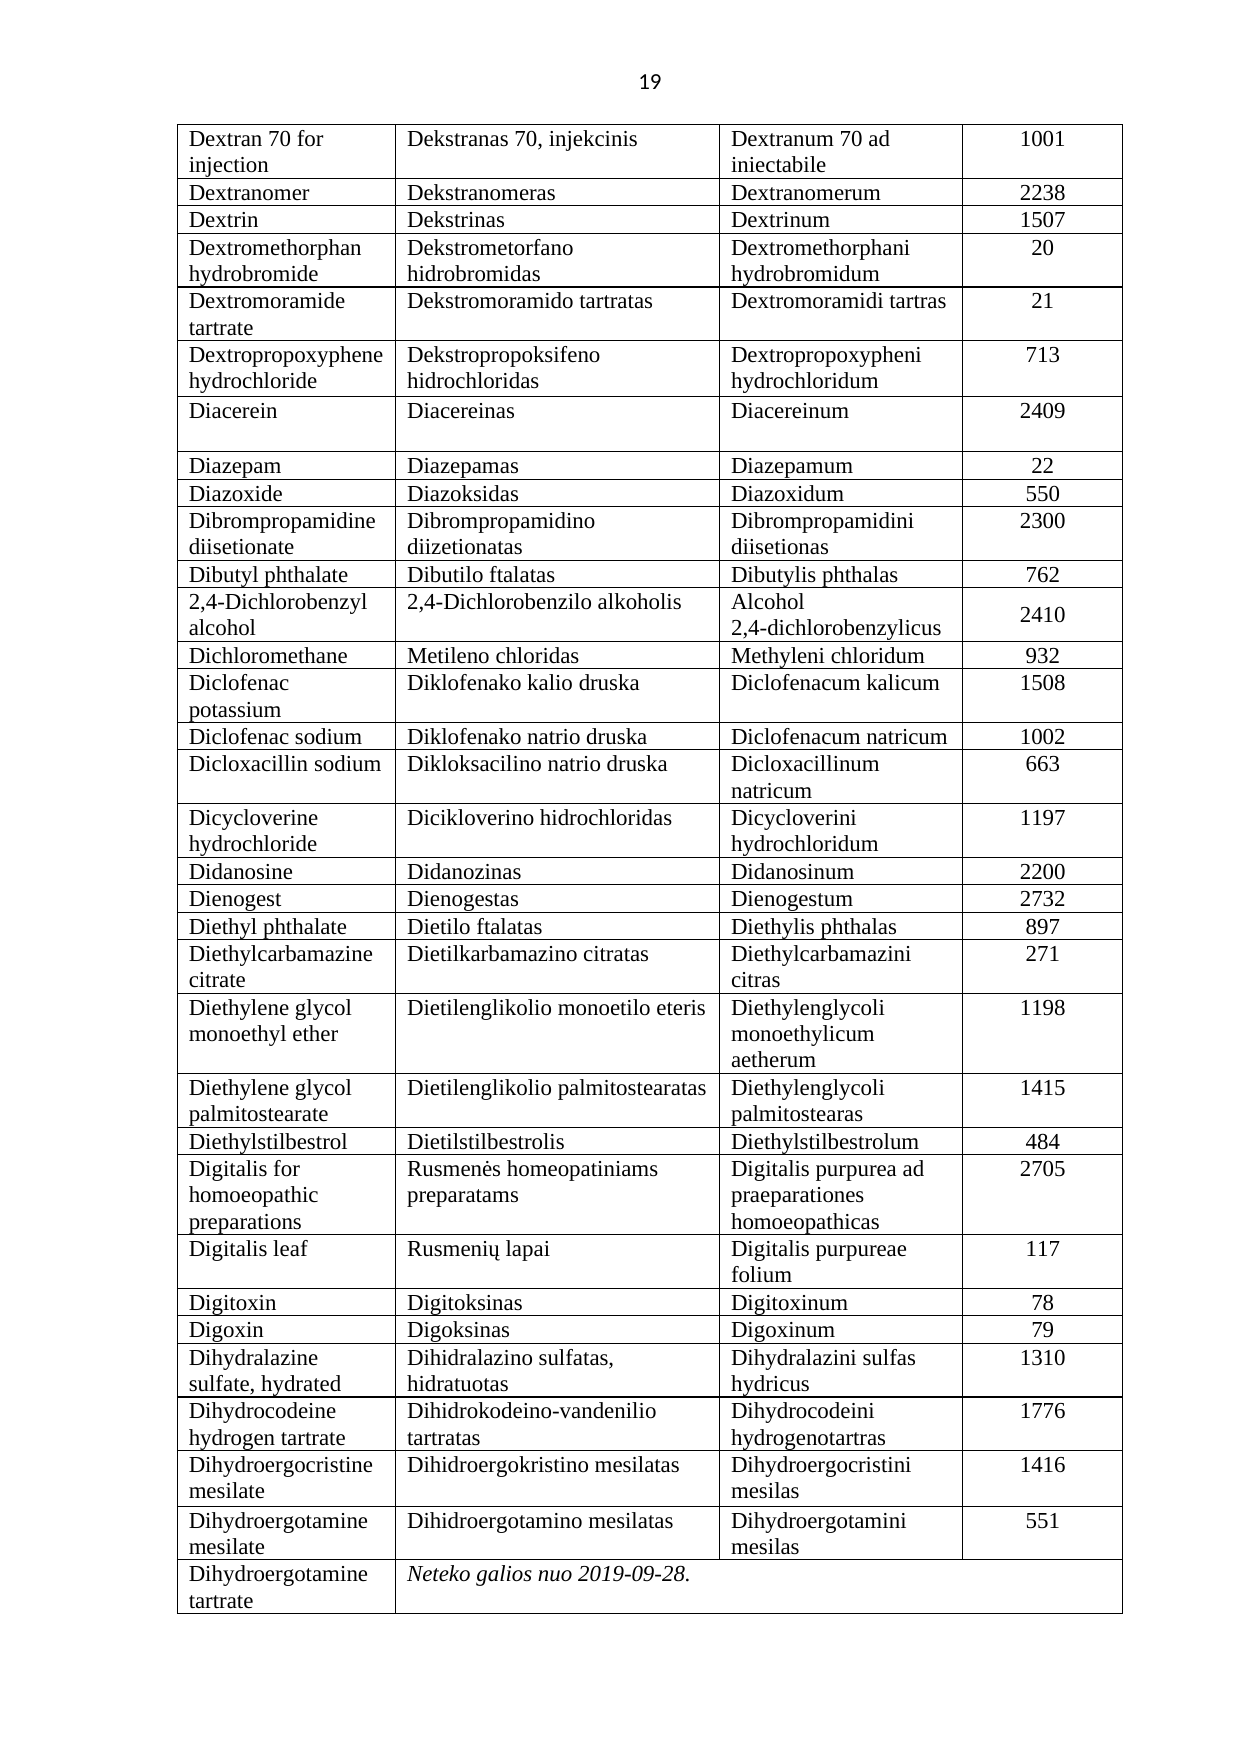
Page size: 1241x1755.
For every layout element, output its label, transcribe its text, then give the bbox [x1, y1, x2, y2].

table_cell 117 [963, 1235, 1122, 1288]
table_cell Dekstrinas [396, 206, 719, 233]
table_cell 713 [963, 341, 1122, 396]
table_cell 2705 [963, 1155, 1122, 1234]
table_cell 1507 [963, 206, 1122, 233]
table_cell Dibrompropamidine diisetionate [178, 507, 395, 560]
table_cell Digitalis for homoeopathic preparations [178, 1155, 395, 1234]
table_cell Dextromethorphani hydrobromidum [720, 234, 962, 286]
table_cell Diacereinum [720, 397, 962, 451]
table_cell Dekstrometorfano hidrobromidas [396, 234, 719, 286]
table_cell Dihydroergocristine mesilate [178, 1451, 395, 1506]
table_cell Digitalis purpureae folium [720, 1235, 962, 1288]
table_cell Dextromoramidi tartras [720, 288, 962, 340]
table_cell 1416 [963, 1451, 1122, 1506]
table_cell Diacerein [178, 397, 395, 451]
table_cell Diazepamum [720, 452, 962, 478]
table_cell Digitoxinum [720, 1289, 962, 1315]
table_cell Dihydralazine sulfate, hydrated [178, 1344, 395, 1396]
table_cell Dextropropoxypheni hydrochloridum [720, 341, 962, 396]
table_cell Neteko galios nuo 2019-09-28. [396, 1560, 1122, 1613]
table_cell Diethylstilbestrolum [720, 1128, 962, 1154]
table_cell 2200 [963, 858, 1122, 884]
table_cell 1310 [963, 1344, 1122, 1396]
table_cell Dekstropropoksifeno hidrochloridas [396, 341, 719, 396]
table_cell Rusmenės homeopatiniams preparatams [396, 1155, 719, 1234]
table_cell Diazepam [178, 452, 395, 478]
table_cell 550 [963, 480, 1122, 506]
table_cell Diacereinas [396, 397, 719, 451]
table_cell Dibrompropamidini diisetionas [720, 507, 962, 560]
table_cell Dextromethorphan hydrobromide [178, 234, 395, 286]
table_cell 79 [963, 1316, 1122, 1343]
table_cell Diethylis phthalas [720, 913, 962, 939]
table_cell Dibutylis phthalas [720, 561, 962, 587]
table_cell Dihydroergocristini mesilas [720, 1451, 962, 1506]
table_cell Dietilenglikolio monoetilo eteris [396, 994, 719, 1073]
table_cell Dichloromethane [178, 642, 395, 668]
table_cell Digoxin [178, 1316, 395, 1343]
table_cell Dietilstilbestrolis [396, 1128, 719, 1154]
table_cell Diethylenglycoli palmitostearas [720, 1074, 962, 1127]
table_cell 2732 [963, 885, 1122, 912]
table_cell Diethylcarbamazine citrate [178, 940, 395, 993]
table_cell Dihidroergotamino mesilatas [396, 1507, 719, 1559]
table_cell 20 [963, 234, 1122, 286]
table_cell 663 [963, 750, 1122, 803]
table_cell Dextrin [178, 206, 395, 233]
table_cell Methyleni chloridum [720, 642, 962, 668]
table_cell 551 [963, 1507, 1122, 1559]
table_cell 1197 [963, 804, 1122, 857]
table_cell Dekstranas 70, injekcinis [396, 125, 719, 178]
table_cell Dienogestas [396, 885, 719, 912]
table_cell Dienogestum [720, 885, 962, 912]
table_cell Diclofenacum natricum [720, 723, 962, 749]
table_cell Dicloxacillinum natricum [720, 750, 962, 803]
table_cell 1001 [963, 125, 1122, 178]
table_cell Dextranomer [178, 179, 395, 205]
table_cell Diclofenacum kalicum [720, 669, 962, 722]
table_cell Digoksinas [396, 1316, 719, 1343]
table_cell Diazepamas [396, 452, 719, 478]
table_cell Digitoksinas [396, 1289, 719, 1315]
table_cell 2238 [963, 179, 1122, 205]
table_cell Diclofenac sodium [178, 723, 395, 749]
table_cell Dihydrocodeini hydrogenotartras [720, 1398, 962, 1450]
table_cell Diethylene glycol palmitostearate [178, 1074, 395, 1127]
table_cell Dihydralazini sulfas hydricus [720, 1344, 962, 1396]
table_cell Dietilenglikolio palmitostearatas [396, 1074, 719, 1127]
table_cell Diazoxidum [720, 480, 962, 506]
table_cell Diethylstilbestrol [178, 1128, 395, 1154]
table_cell Diethylene glycol monoethyl ether [178, 994, 395, 1073]
table_cell Dietilkarbamazino citratas [396, 940, 719, 993]
table_cell Diethylcarbamazini citras [720, 940, 962, 993]
table_cell Dekstromoramido tartratas [396, 288, 719, 340]
table_cell Dextrinum [720, 206, 962, 233]
table_cell Digitalis leaf [178, 1235, 395, 1288]
table_cell Digitalis purpurea ad praeparationes homoeopathicas [720, 1155, 962, 1234]
table_cell Dietilo ftalatas [396, 913, 719, 939]
table_cell Alcohol 2,4-dichlorobenzylicus [720, 588, 962, 641]
table_cell Dihydrocodeine hydrogen tartrate [178, 1398, 395, 1450]
table_cell Dihidrokodeino-vandenilio tartratas [396, 1398, 719, 1450]
table_cell Dicycloverini hydrochloridum [720, 804, 962, 857]
table_cell Dextropropoxyphene hydrochloride [178, 341, 395, 396]
table_cell 484 [963, 1128, 1122, 1154]
table_cell Digoxinum [720, 1316, 962, 1343]
table_cell Diazoksidas [396, 480, 719, 506]
table_cell 2409 [963, 397, 1122, 451]
table_cell 21 [963, 288, 1122, 340]
table_cell Dihidralazino sulfatas, hidratuotas [396, 1344, 719, 1396]
table_cell Diethyl phthalate [178, 913, 395, 939]
table_cell 1198 [963, 994, 1122, 1073]
table_cell Diklofenako natrio druska [396, 723, 719, 749]
table_cell Dibutyl phthalate [178, 561, 395, 587]
table_cell Dihydroergotamine tartrate [178, 1560, 395, 1613]
table_cell 932 [963, 642, 1122, 668]
table_cell Diclofenac potassium [178, 669, 395, 722]
table_cell Dextranomerum [720, 179, 962, 205]
table_cell 897 [963, 913, 1122, 939]
table_cell Diazoxide [178, 480, 395, 506]
table_cell 271 [963, 940, 1122, 993]
table_cell Dihidroergokristino mesilatas [396, 1451, 719, 1506]
table_cell 78 [963, 1289, 1122, 1315]
table_cell 1002 [963, 723, 1122, 749]
table_cell Dibrompropamidino diizetionatas [396, 507, 719, 560]
table_cell 2,4-Dichlorobenzilo alkoholis [396, 588, 719, 641]
table_cell Dicikloverino hidrochloridas [396, 804, 719, 857]
table_cell Dextran 70 for injection [178, 125, 395, 178]
table_cell Metileno chloridas [396, 642, 719, 668]
table_cell 2410 [963, 588, 1122, 641]
table_cell Rusmenių lapai [396, 1235, 719, 1288]
table_cell Dihydroergotamini mesilas [720, 1507, 962, 1559]
table_cell Dienogest [178, 885, 395, 912]
table_cell Diklofenako kalio druska [396, 669, 719, 722]
table_cell Dicycloverine hydrochloride [178, 804, 395, 857]
table_cell 1776 [963, 1398, 1122, 1450]
table_cell Dibutilo ftalatas [396, 561, 719, 587]
table_cell 2300 [963, 507, 1122, 560]
table_cell Didanosine [178, 858, 395, 884]
table_cell Didanozinas [396, 858, 719, 884]
table_cell Digitoxin [178, 1289, 395, 1315]
table_cell Dicloxacillin sodium [178, 750, 395, 803]
table_cell 1415 [963, 1074, 1122, 1127]
table_cell 1508 [963, 669, 1122, 722]
table_cell 2,4-Dichlorobenzyl alcohol [178, 588, 395, 641]
table_cell Diethylenglycoli monoethylicum aetherum [720, 994, 962, 1073]
table_cell 22 [963, 452, 1122, 478]
table_cell Dextranum 70 ad iniectabile [720, 125, 962, 178]
table_cell 762 [963, 561, 1122, 587]
table_cell Dekstranomeras [396, 179, 719, 205]
table_cell Dihydroergotamine mesilate [178, 1507, 395, 1559]
table_cell Dextromoramide tartrate [178, 288, 395, 340]
table_cell Dikloksacilino natrio druska [396, 750, 719, 803]
table_cell Didanosinum [720, 858, 962, 884]
